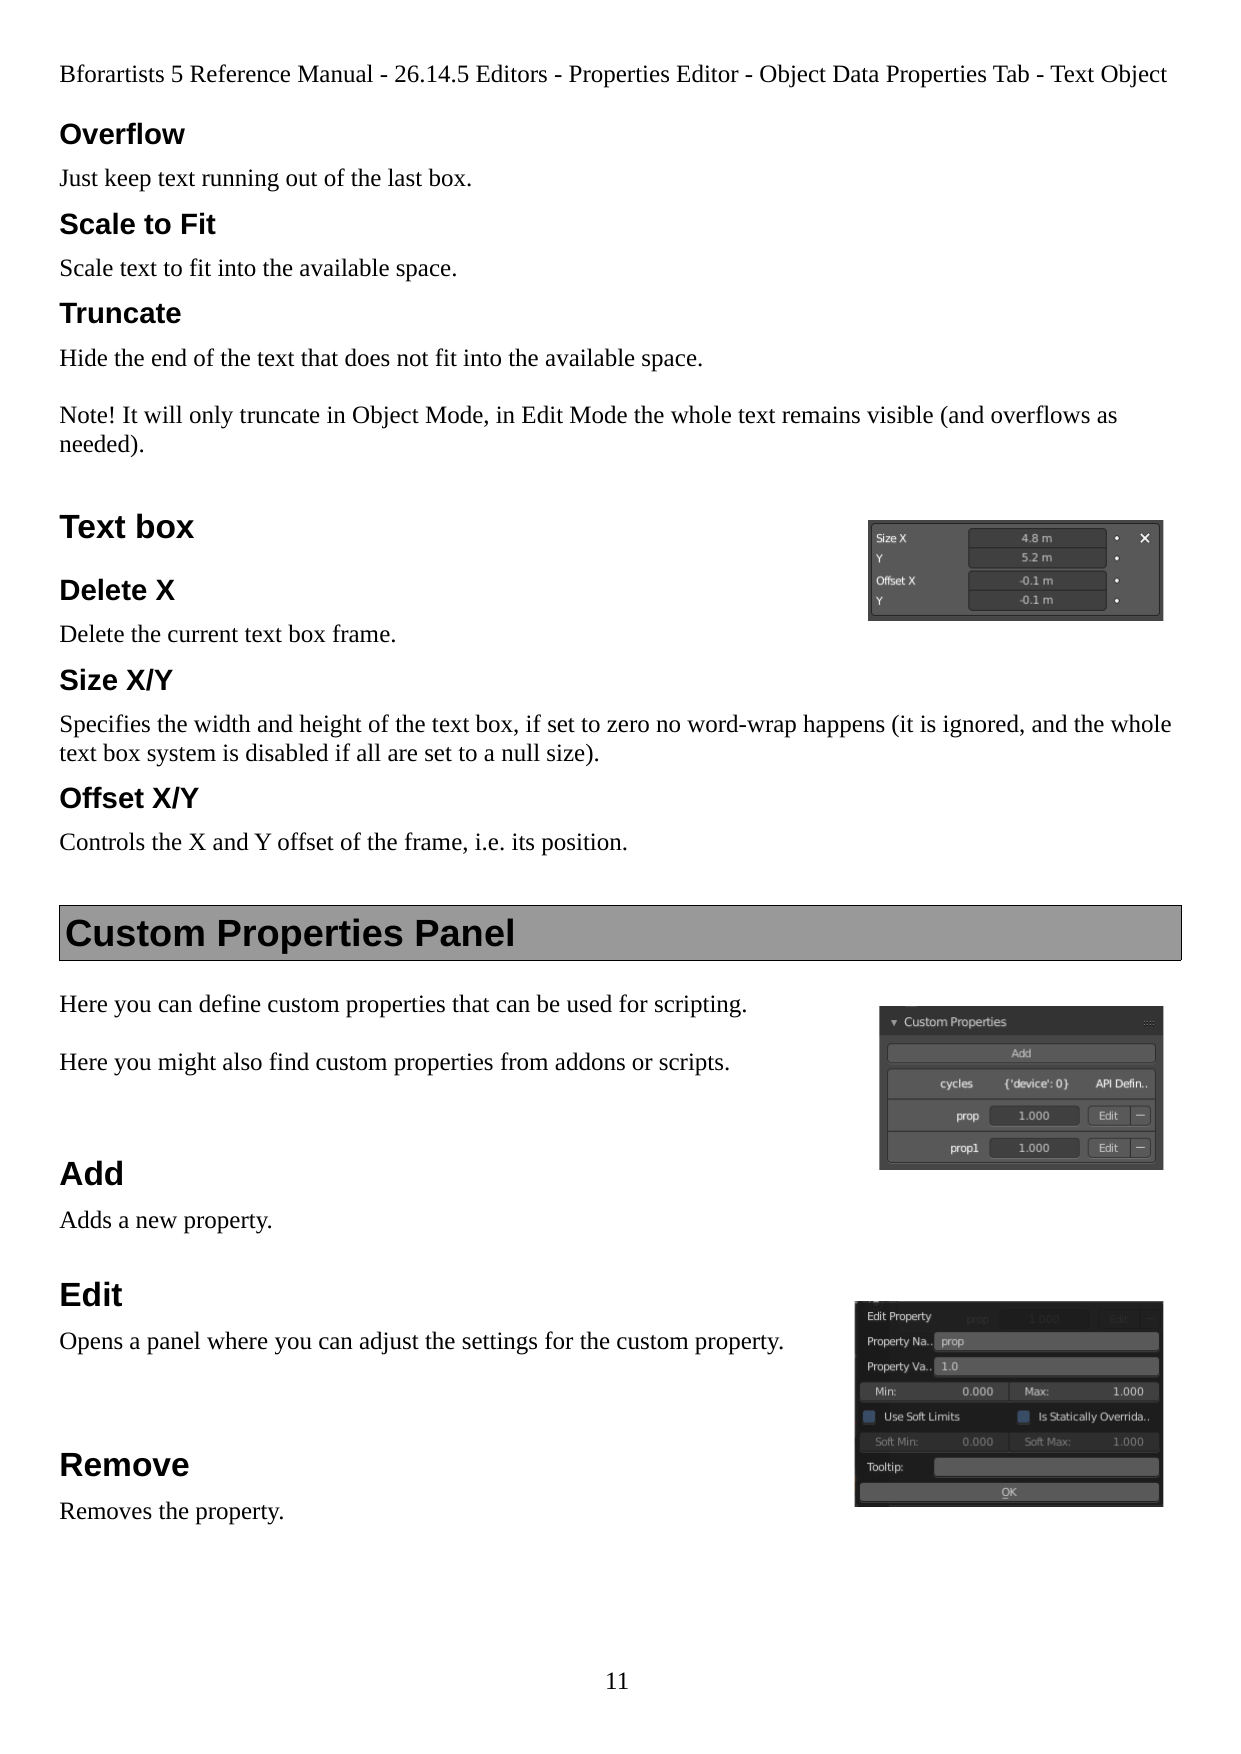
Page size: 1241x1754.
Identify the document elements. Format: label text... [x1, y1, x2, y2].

text Here you can define custom properties that can be used for scripting. [59, 989, 1181, 1018]
text Specifies the width and height of the text box, if set to zero no word-wrap happens (it is ignored, and the whole text box system is disabled if all are set to a null size). [59, 709, 1181, 766]
subtitle Offset X/Y [59, 781, 1181, 815]
text Here you might also find custom properties from addons or scripts. [59, 1047, 879, 1075]
text Opens a panel where you can adjust the settings for the custom property. [59, 1326, 854, 1354]
subtitle [1164, 1445, 1181, 1483]
subtitle Overflow [59, 117, 1181, 151]
text Controls the X and Y offset of the frame, i.e. its position. [59, 827, 1181, 856]
text Removes the property. [59, 1496, 1181, 1525]
text Just keep text running out of the last box. [59, 163, 1181, 192]
picture [854, 1301, 1164, 1507]
subtitle Scale to Fit [59, 207, 1181, 241]
text Note! It will only truncate in Object Mode, in Edit Mode the whole text remains visible (and overflows as needed). [59, 400, 1181, 458]
text Adds a new property. [59, 1205, 1181, 1233]
subtitle [1164, 573, 1181, 607]
subtitle Edit [59, 1275, 1181, 1313]
text Delete the current text box frame. [59, 619, 1181, 648]
picture [879, 1006, 1164, 1170]
subtitle Delete X [59, 573, 868, 607]
subtitle Size X/Y [59, 663, 1181, 696]
subtitle Remove [59, 1445, 854, 1483]
text Hide the end of the text that does not fit into the available space. [59, 343, 1181, 371]
picture [868, 520, 1164, 621]
table_header Custom Properties Panel [60, 906, 1181, 960]
subtitle Truncate [59, 296, 1181, 330]
text Scale text to fit into the available space. [59, 253, 1181, 282]
subtitle Text box [59, 507, 1181, 546]
subtitle Add [59, 1154, 1181, 1192]
